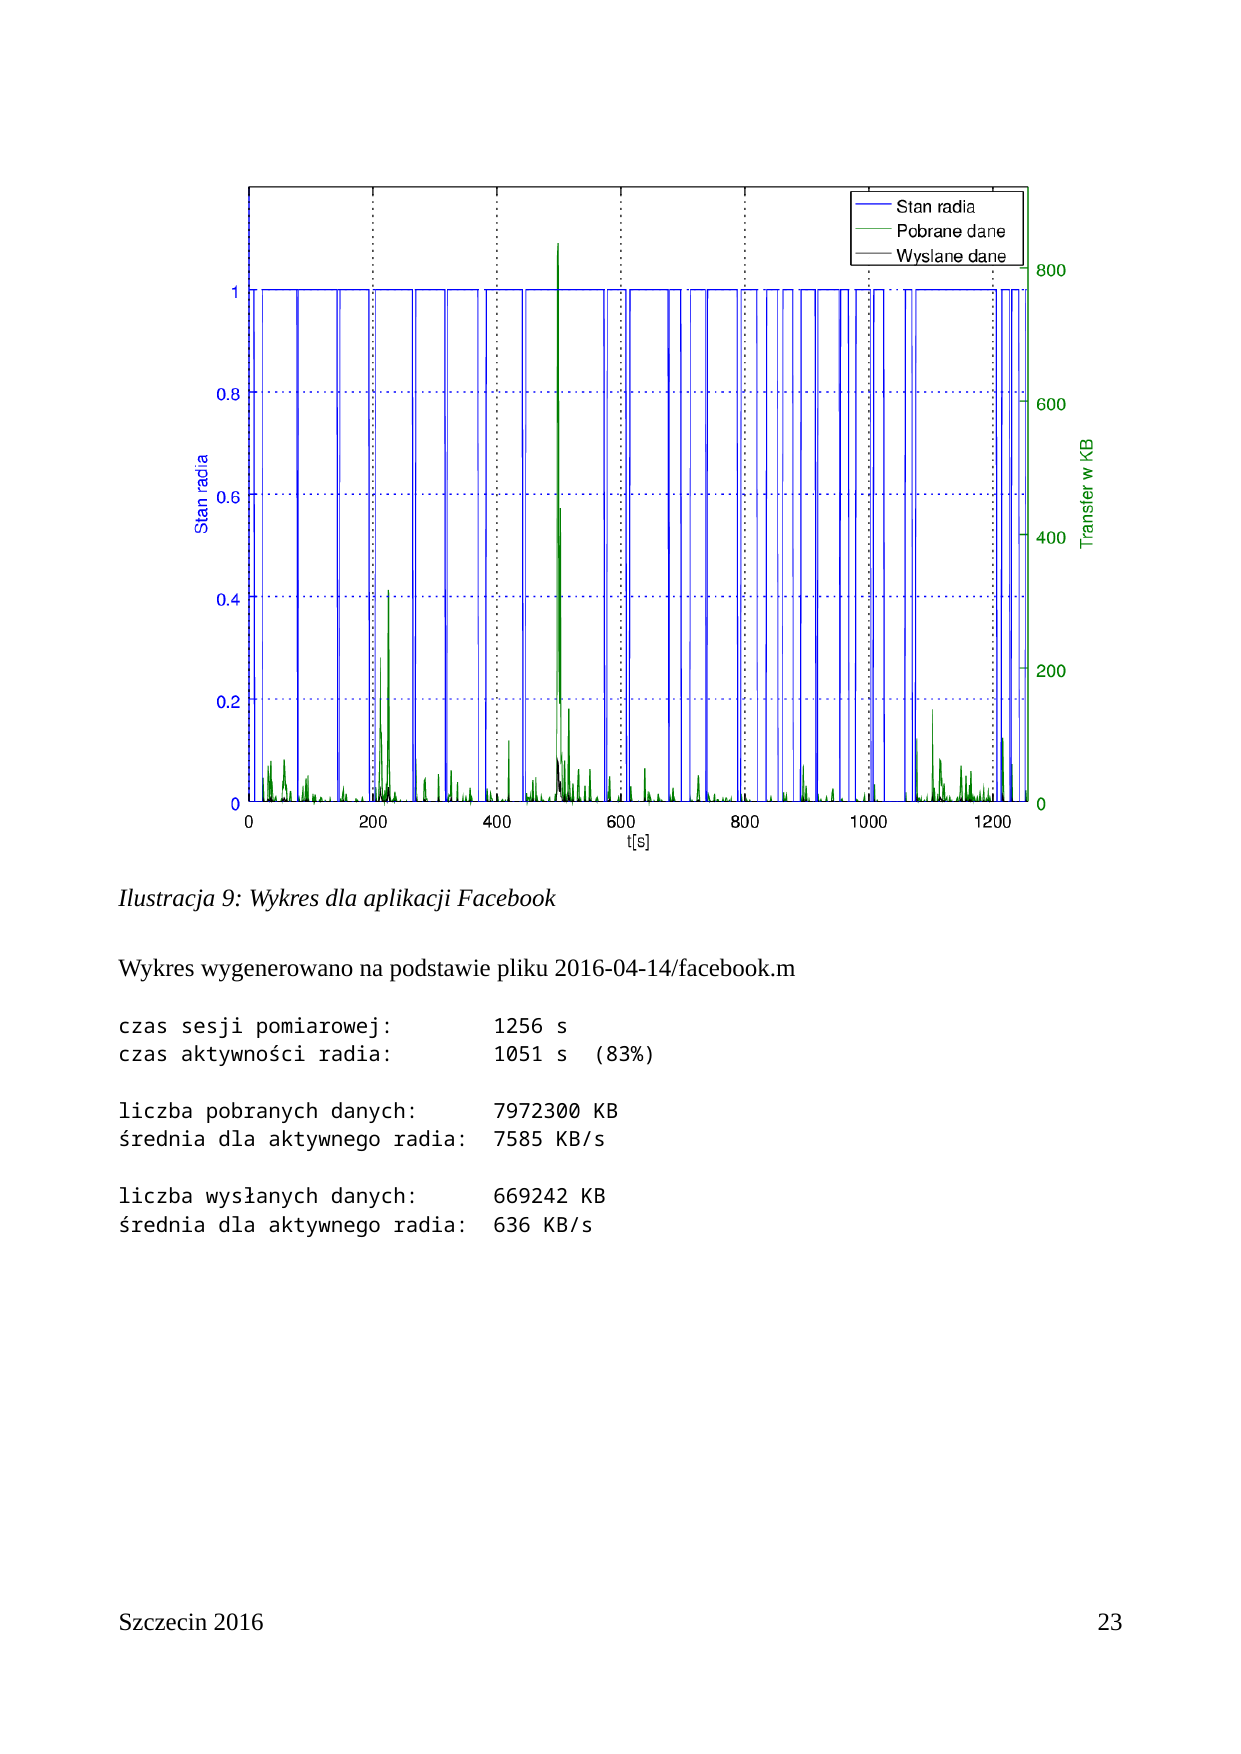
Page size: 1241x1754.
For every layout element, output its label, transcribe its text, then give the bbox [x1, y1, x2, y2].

text Ilustracja 9: Wykres dla aplikacji Facebook [118, 884, 1122, 912]
picture [118, 130, 1123, 884]
text Wykres wygenerowano na podstawie pliku 2016-04-14/facebook.m czas sesji pomiarowej: 1256 s czas aktywności radia: 1051 s (83%) liczba pobranych danych: 7972300 KB średnia dla aktywnego radia: 7585 KB/s liczba wysłanych danych: 669242 KB średnia dla aktywnego radia: 636 KB/s [118, 953, 1122, 1238]
